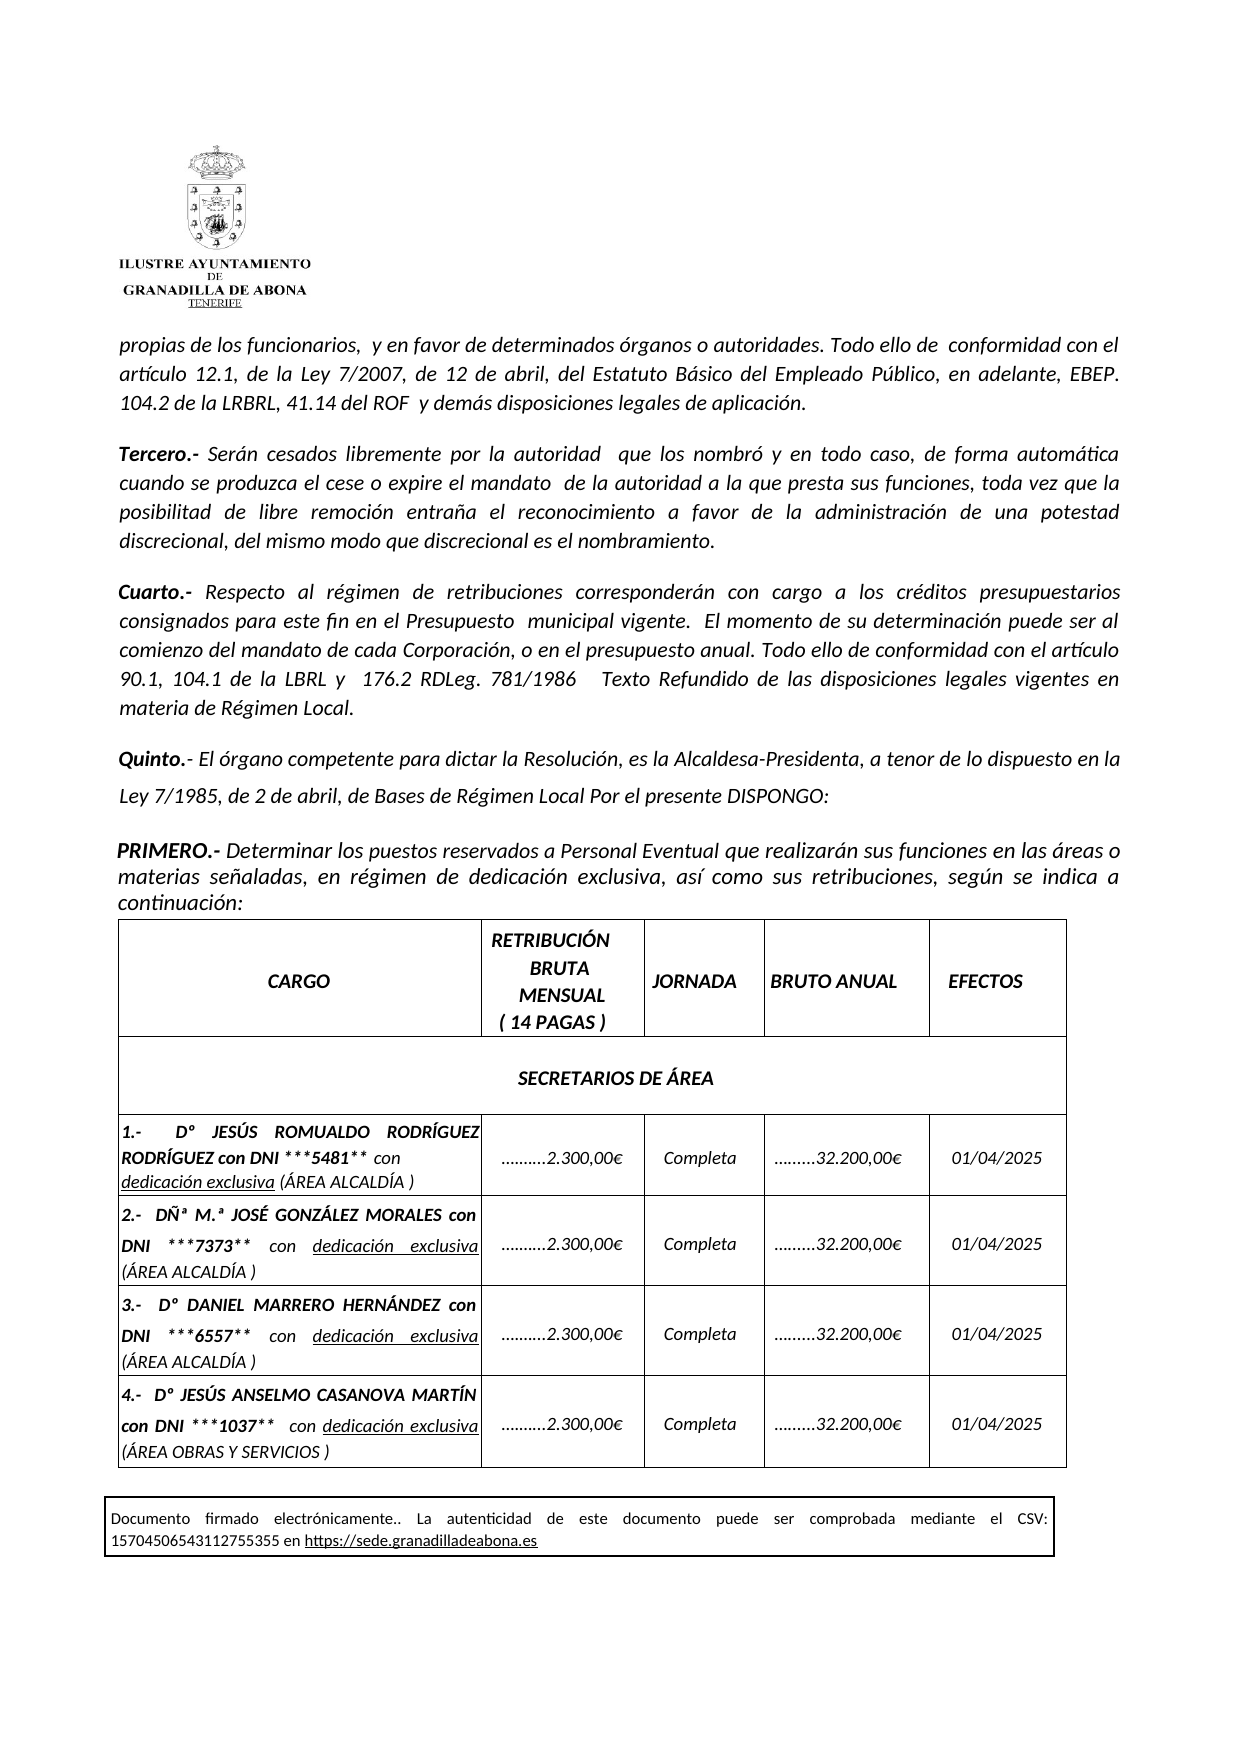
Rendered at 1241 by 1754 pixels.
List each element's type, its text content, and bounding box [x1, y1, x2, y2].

table_cell ….…...2.300,00€ [482, 1376, 644, 1467]
table_cell Completa [645, 1115, 764, 1195]
table_header JORNADA [645, 920, 764, 1036]
table_cell 4.- Dº JESÚS ANSELMO CASANOVA MARTÍN con DNI ***1037** con dedicación exclusiva (ÁREA OBRAS Y SERVICIOS ) [119, 1376, 481, 1467]
table_cell …......32.200,00€ [765, 1286, 929, 1375]
table_cell 01/04/2025 [930, 1286, 1066, 1375]
table_cell …......32.200,00€ [765, 1376, 929, 1467]
table_header RETRIBUCIÓN BRUTA MENSUAL ( 14 PAGAS ) [482, 920, 644, 1036]
table_cell Completa [645, 1196, 764, 1285]
text Quinto.- El órgano competente para dictar la Resolución, es la Alcaldesa-Presidenta, a tenor de lo dispuesto en la Ley 7/1985, de 2 de abril, de Bases de Régimen Local Por el presente DISPONGO: [118, 745, 1124, 809]
table_cell ….…...2.300,00€ [482, 1286, 644, 1375]
table_cell Completa [645, 1376, 764, 1467]
table_cell 01/04/2025 [930, 1115, 1066, 1195]
text PRIMERO.- Determinar los puestos reservados a Personal Eventual que realizarán sus funciones en las áreas o materias señaladas, en régimen de dedicación exclusiva, así como sus retribuciones, según se indica a continuación: [117, 837, 1124, 916]
text Cuarto.- Respecto al régimen de retribuciones corresponderán con cargo a los créditos presupuestarios consignados para este fin en el Presupuesto municipal vigente. El momento de su determinación puede ser al comienzo del mandato de cada Corporación, o en el presupuesto anual. Todo ello de conformidad con el artículo 90.1, 104.1 de la LBRL y 176.2 RDLeg. 781/1986 Texto Refundido de las disposiciones legales vigentes en materia de Régimen Local. [118, 578, 1124, 721]
table_cell ….…...2.300,00€ [482, 1115, 644, 1195]
table_cell [764, 1037, 929, 1114]
table_cell 2.- DÑª M.ª JOSÉ GONZÁLEZ MORALES con DNI ***7373** con dedicación exclusiva (ÁREA ALCALDÍA ) [119, 1196, 481, 1285]
text Tercero.- Serán cesados libremente por la autoridad que los nombró y en todo caso, de forma automática cuando se produzca el cese o expire el mandato de la autoridad a la que presta sus funciones, toda vez que la posibilitad de libre remoción entraña el reconocimiento a favor de la administración de una potestad discrecional, del mismo modo que discrecional es el nombramiento. [118, 440, 1124, 554]
table_cell 01/04/2025 [930, 1376, 1066, 1467]
table_cell ….…...2.300,00€ [482, 1196, 644, 1285]
table_cell 3.- Dº DANIEL MARRERO HERNÁNDEZ con DNI ***6557** con dedicación exclusiva (ÁREA ALCALDÍA ) [119, 1286, 481, 1375]
table_cell …......32.200,00€ [765, 1196, 929, 1285]
table_cell …......32.200,00€ [765, 1115, 929, 1195]
table_cell Completa [645, 1286, 764, 1375]
table_header CARGO [119, 920, 481, 1036]
table_header EFECTOS [930, 920, 1066, 1036]
table_cell 01/04/2025 [930, 1196, 1066, 1285]
text propias de los funcionarios, y en favor de determinados órganos o autoridades. Todo ello de conformidad con el artículo 12.1, de la Ley 7/2007, de 12 de abril, del Estatuto Básico del Empleado Público, en adelante, EBEP. 104.2 de la LRBRL, 41.14 del ROF y demás disposiciones legales de aplicación. [118, 331, 1124, 416]
table_cell [929, 1037, 1066, 1114]
table_cell 1.- Dº JESÚS ROMUALDO RODRÍGUEZ RODRÍGUEZ con DNI ***5481** con dedicación exclusiva (ÁREA ALCALDÍA ) [119, 1115, 481, 1195]
table_cell SECRETARIOS DE ÁREA [119, 1037, 764, 1114]
table_header BRUTO ANUAL [765, 920, 929, 1036]
